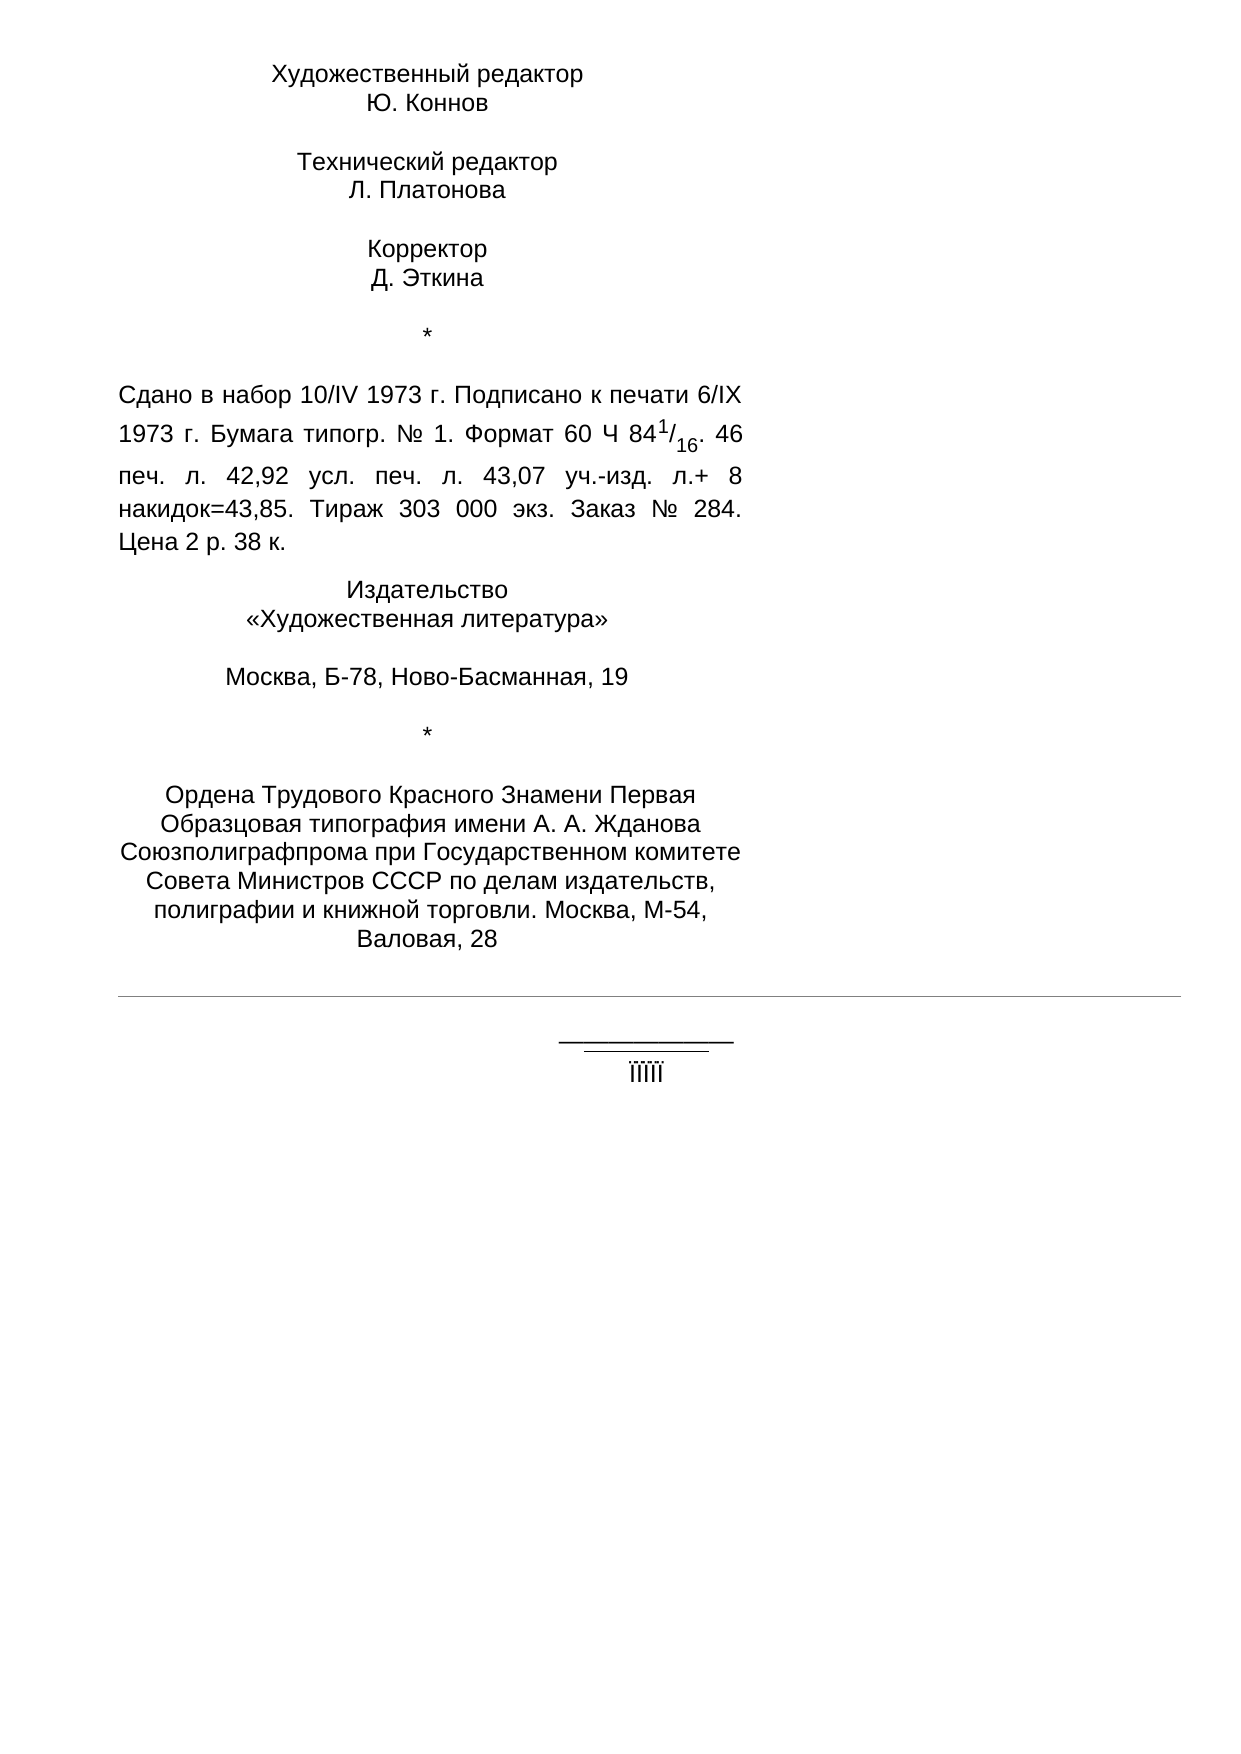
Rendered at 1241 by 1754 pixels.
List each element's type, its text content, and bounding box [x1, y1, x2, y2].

text ——————— ЇЇЇЇЇ [118, 1026, 1181, 1187]
table_header Художественный редактор Ю. Коннов Технический редактор Л. Платонова Корректор Д. Эткина * Сдано в набор 10/IV 1973 г. Подписано к печати 6/IX 1973 г. Бумага типогр. № 1. Формат 60 Ч 841/16. 46 печ. л. 42,92 усл. печ. л. 43,07 уч.-изд. л.+ 8 накидок=43,85. Тираж 303 000 экз. Заказ № 284. Цена 2 р. 38 к. Издательство «Художественная литература» Москва, Б-78, Ново-Басманная, 19 * Ордена Трудового Красного Знамени Первая Образцовая типография имени А. А. Жданова Союзполиграфпрома при Государственном комитете Совета Министров СССР по делам издательств, полиграфии и книжной торговли. Москва, М-54, Валовая, 28 [118, 59, 743, 982]
